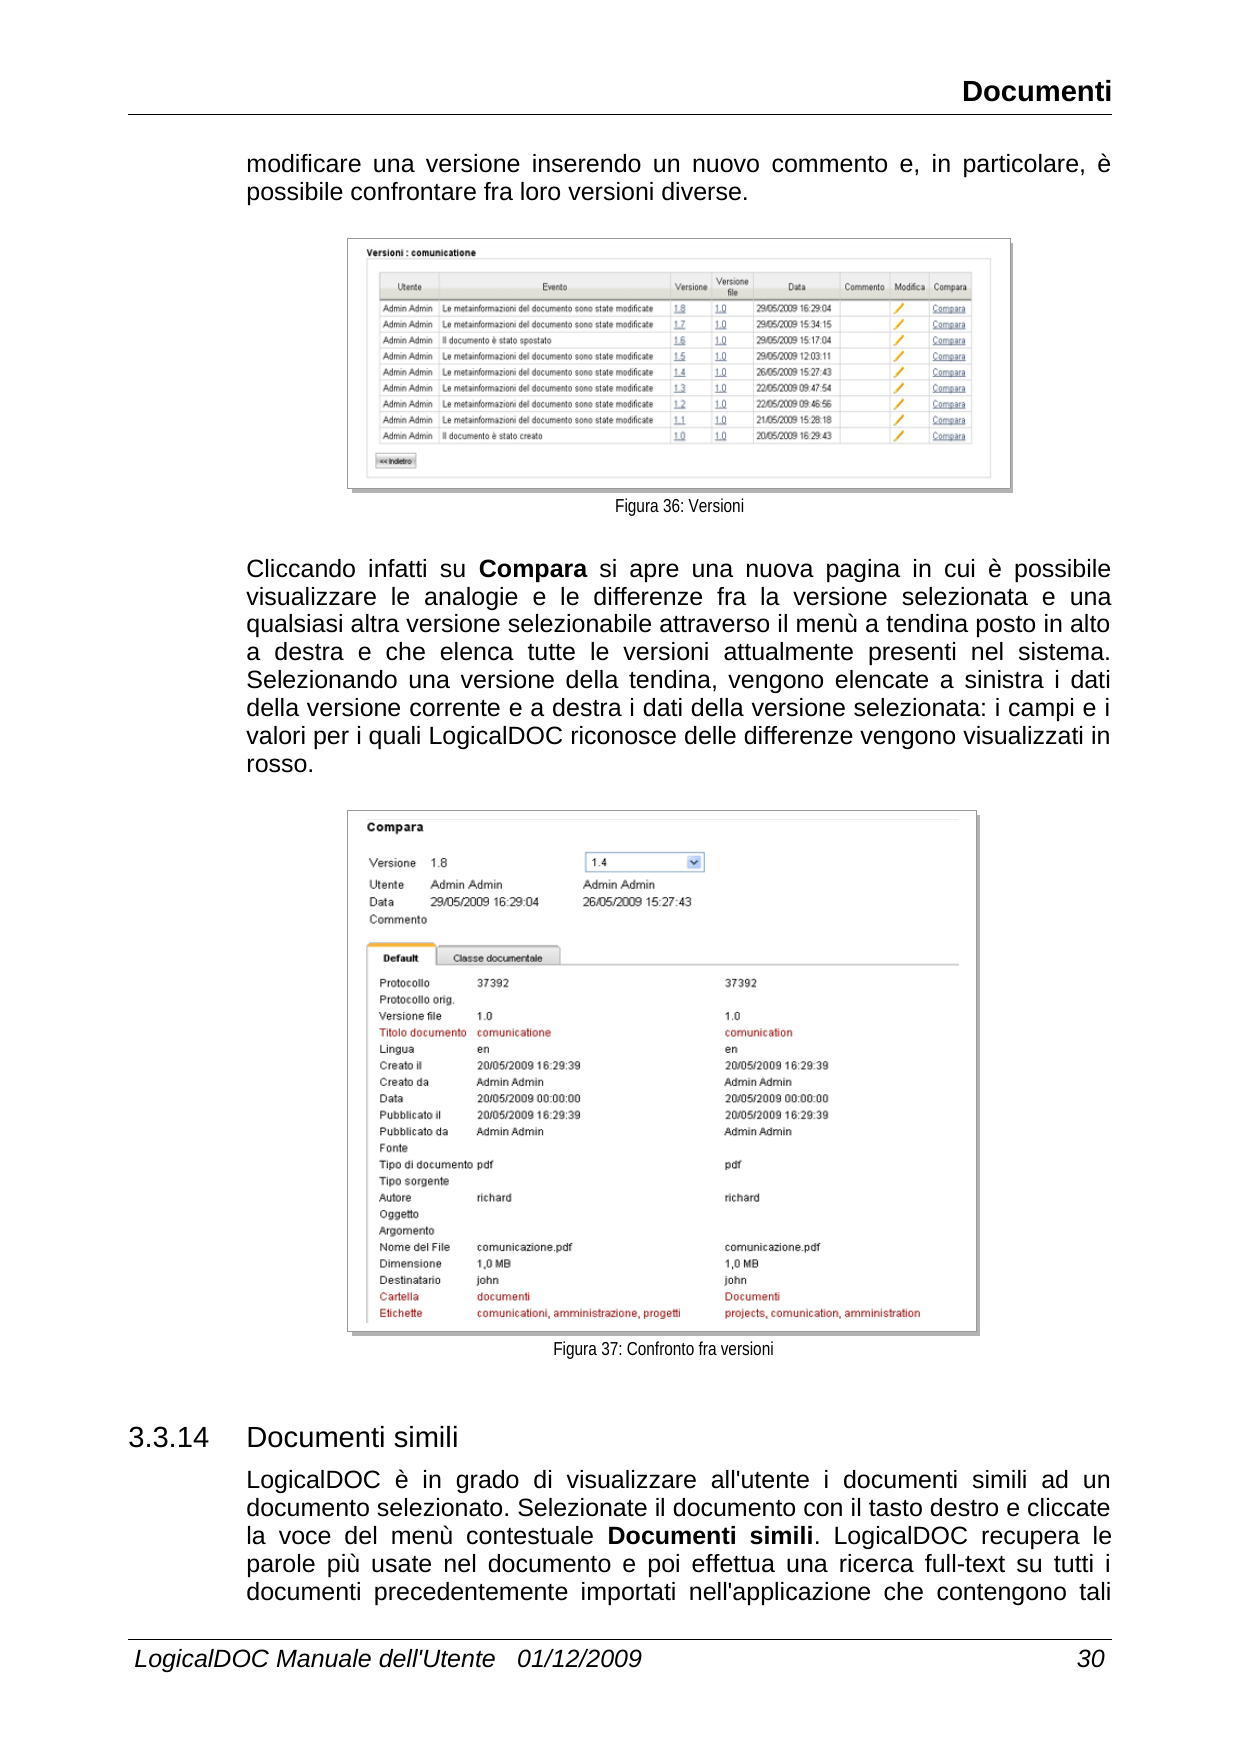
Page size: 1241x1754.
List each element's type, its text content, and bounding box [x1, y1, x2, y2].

text modificare una versione inserendo un nuovo commento e, in particolare, è possibile confrontare fra loro versioni diverse. [246, 150, 1112, 206]
subtitle Documenti simili [128, 1421, 1112, 1453]
text LogicalDOC è in grado di visualizzare all'utente i documenti simili ad un documento selezionato. Selezionate il documento con il tasto destro e cliccate la voce del menù contestuale Documenti simili. LogicalDOC recupera le parole più usate nel documento e poi effettua una ricerca full-text su tutti i documenti precedentemente importati nell'applicazione che contengono tali [246, 1466, 1112, 1605]
text Figura 37: Confronto fra versioni [347, 1332, 979, 1359]
text Cliccando infatti su Compara si apre una nuova pagina in cui è possibile visualizzare le analogie e le differenze fra la versione selezionata e una qualsiasi altra versione selezionabile attraverso il menù a tendina posto in alto a destra e che elenca tutte le versioni attualmente presenti nel sistema. Selezionando una versione della tendina, vengono elencate a sinistra i dati della versione corrente e a destra i dati della versione selezionata: i campi e i valori per i quali LogicalDOC riconosce delle differenze vengono visualizzati in rosso. [246, 554, 1112, 778]
text Figura 36: Versioni [347, 489, 1012, 516]
